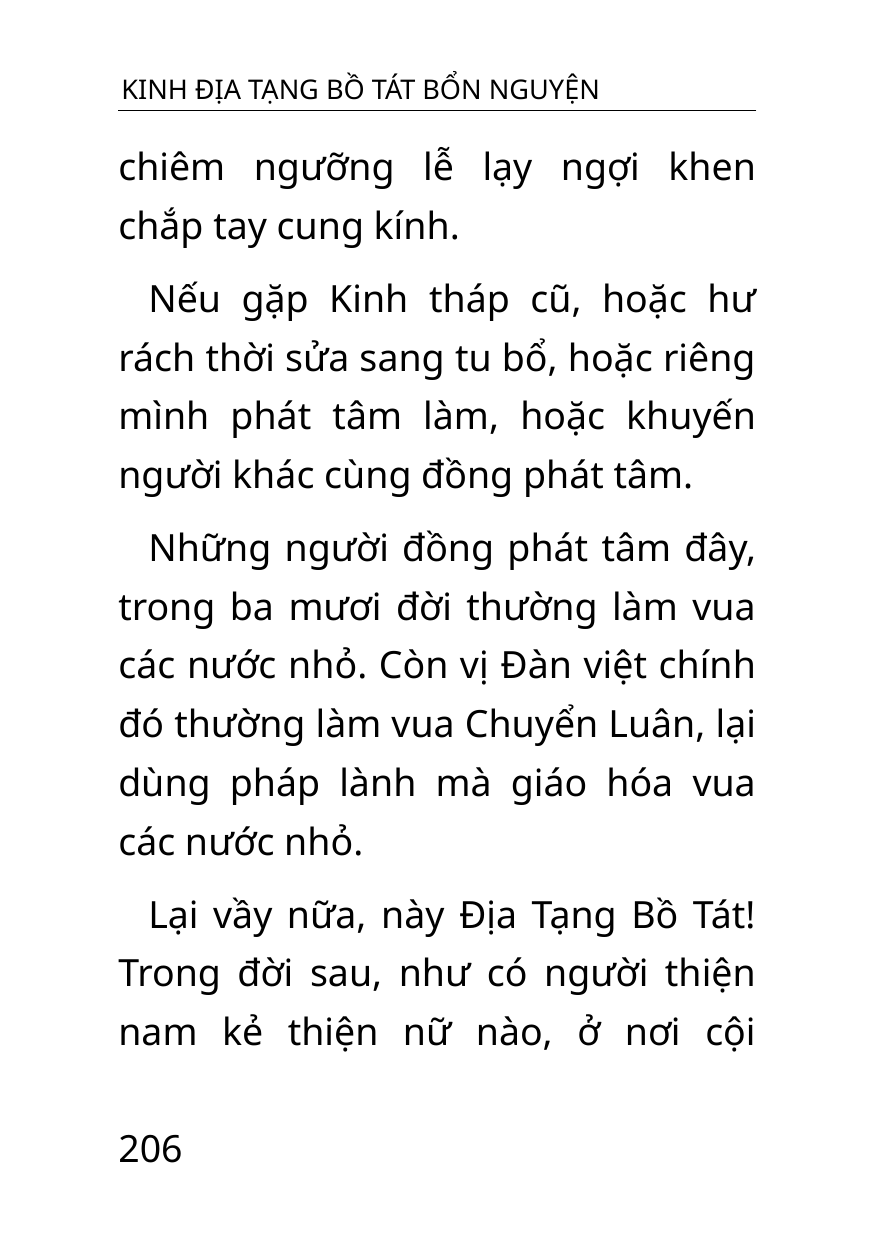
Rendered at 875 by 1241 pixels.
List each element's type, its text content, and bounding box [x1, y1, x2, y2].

text Những người đồng phát tâm đây, trong ba mươi đời thường làm vua các nước nhỏ. Còn vị Đàn việt chính đó thường làm vua Chuyển Luân, lại dùng pháp lành mà giáo hóa vua các nước nhỏ. [118, 522, 756, 866]
text Nếu gặp Kinh tháp cũ, hoặc hư rách thời sửa sang tu bổ, hoặc riêng mình phát tâm làm, hoặc khuyến người khác cùng đồng phát tâm. [118, 272, 756, 499]
text chiêm ngưỡng lễ lạy ngợi khen chắp tay cung kính. [118, 141, 756, 250]
text Lại vầy nữa, này Địa Tạng Bồ Tát! Trong đời sau, như có người thiện nam kẻ thiện nữ nào, ở nơi cội [118, 888, 756, 1056]
